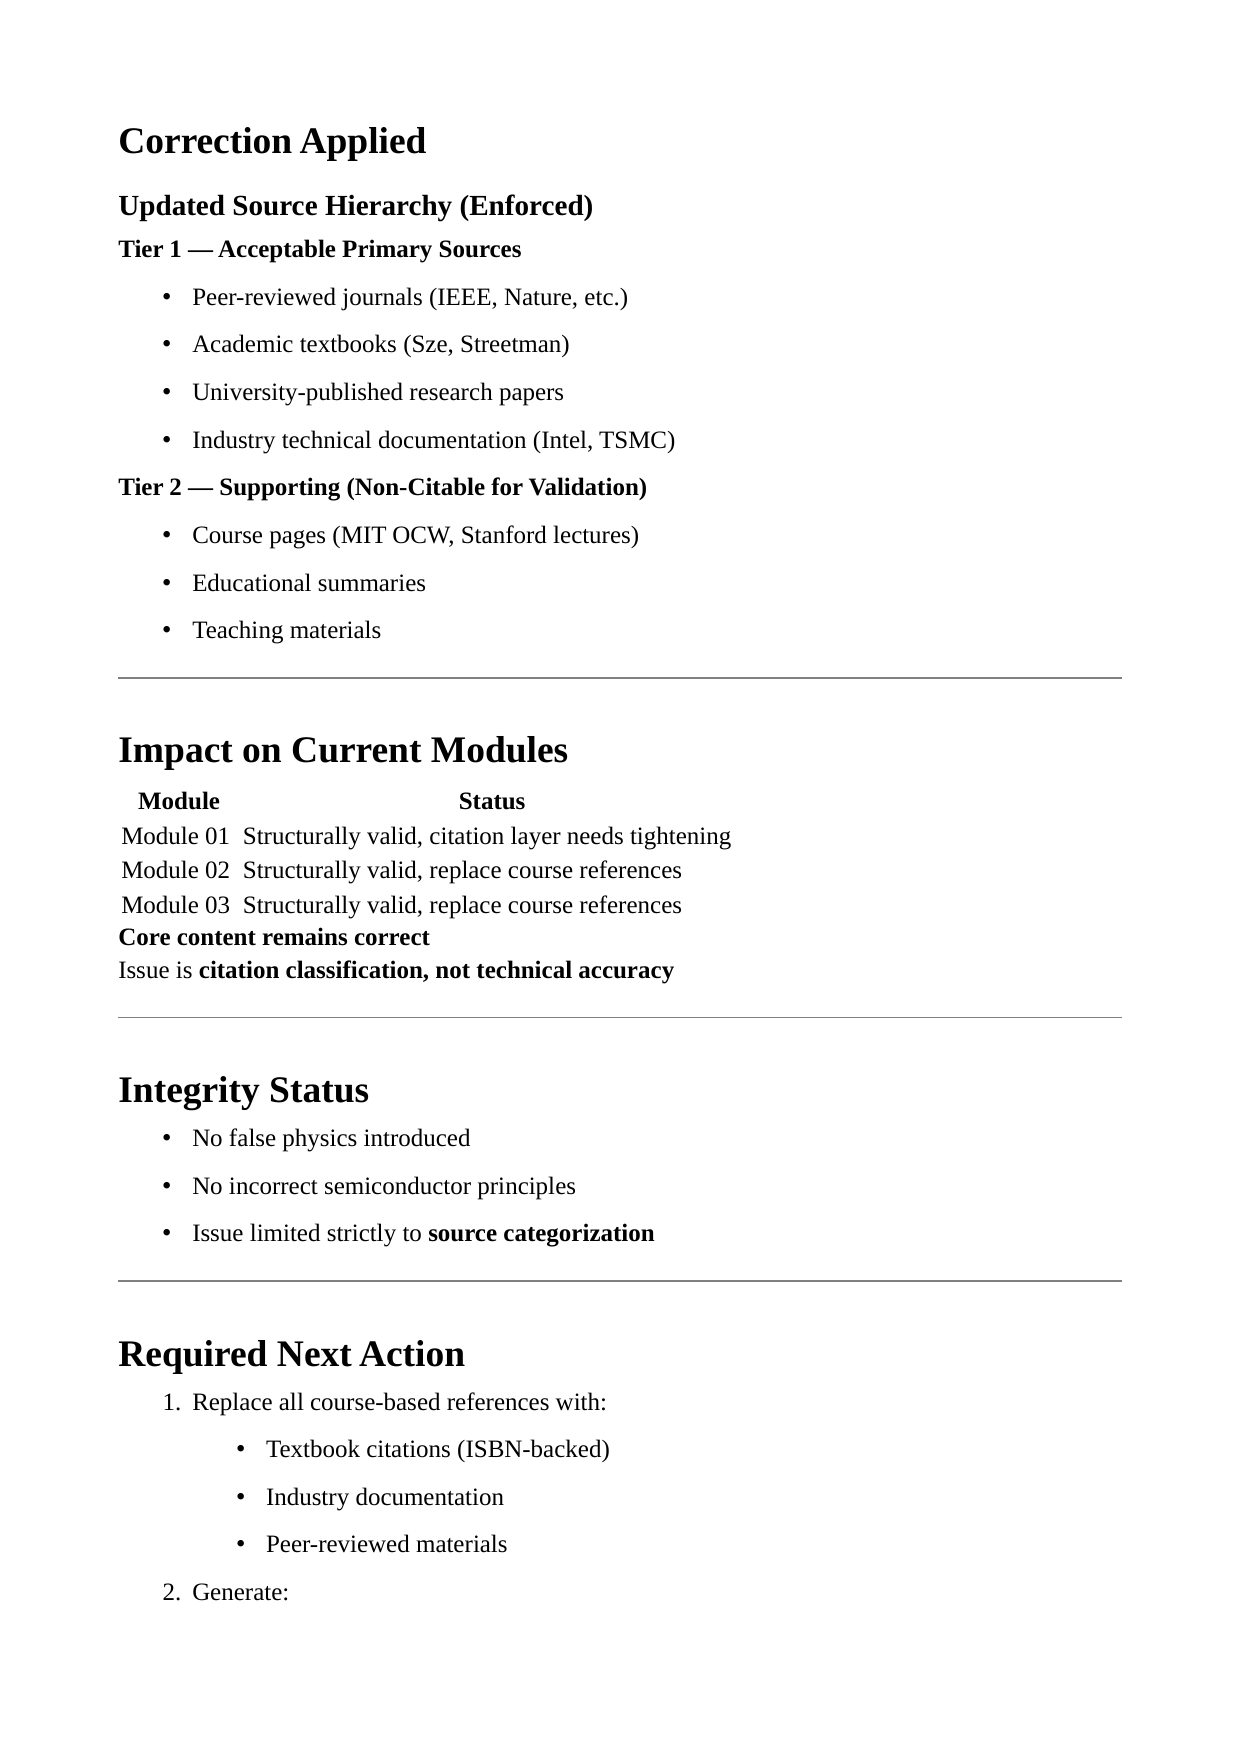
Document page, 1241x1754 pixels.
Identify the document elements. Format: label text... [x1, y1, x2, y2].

list Textbook citations (ISBN-backed) [236, 1434, 1122, 1463]
table_cell Module 02 [118, 853, 240, 887]
list Industry technical documentation (Intel, TSMC) [162, 425, 1122, 453]
list No incorrect semiconductor principles [162, 1171, 1122, 1199]
table_cell Module 03 [118, 887, 240, 922]
list Issue limited strictly to source categorization [162, 1218, 1122, 1247]
list No false physics introduced [162, 1123, 1122, 1152]
table_cell Structurally valid, replace course references [240, 887, 744, 922]
subtitle Updated Source Hierarchy (Enforced) [118, 188, 1122, 222]
list Academic textbooks (Sze, Streetman) [162, 329, 1122, 358]
list Industry documentation [236, 1482, 1122, 1511]
list Replace all course-based references with: [162, 1387, 1122, 1416]
subtitle Integrity Status [118, 1068, 1122, 1111]
list Generate: [162, 1577, 1122, 1606]
text Tier 2 — Supporting (Non-Citable for Validation) [118, 472, 1122, 501]
list Course pages (MIT OCW, Stanford lectures) [162, 520, 1122, 549]
table_header Module [118, 784, 240, 818]
list Educational summaries [162, 568, 1122, 596]
list Peer-reviewed journals (IEEE, Nature, etc.) [162, 282, 1122, 311]
text Core content remains correct Issue is citation classification, not technical accuracy [118, 922, 1122, 984]
subtitle Required Next Action [118, 1331, 1122, 1374]
list Teaching materials [162, 615, 1122, 644]
table_cell Module 01 [118, 818, 240, 853]
table_header Status [240, 784, 744, 818]
subtitle Correction Applied [118, 118, 1122, 161]
text Tier 1 — Acceptable Primary Sources [118, 234, 1122, 263]
table_cell Structurally valid, replace course references [240, 853, 744, 887]
list Peer-reviewed materials [236, 1529, 1122, 1558]
table_cell Structurally valid, citation layer needs tightening [240, 818, 744, 853]
subtitle Impact on Current Modules [118, 728, 1122, 771]
list University-published research papers [162, 377, 1122, 406]
